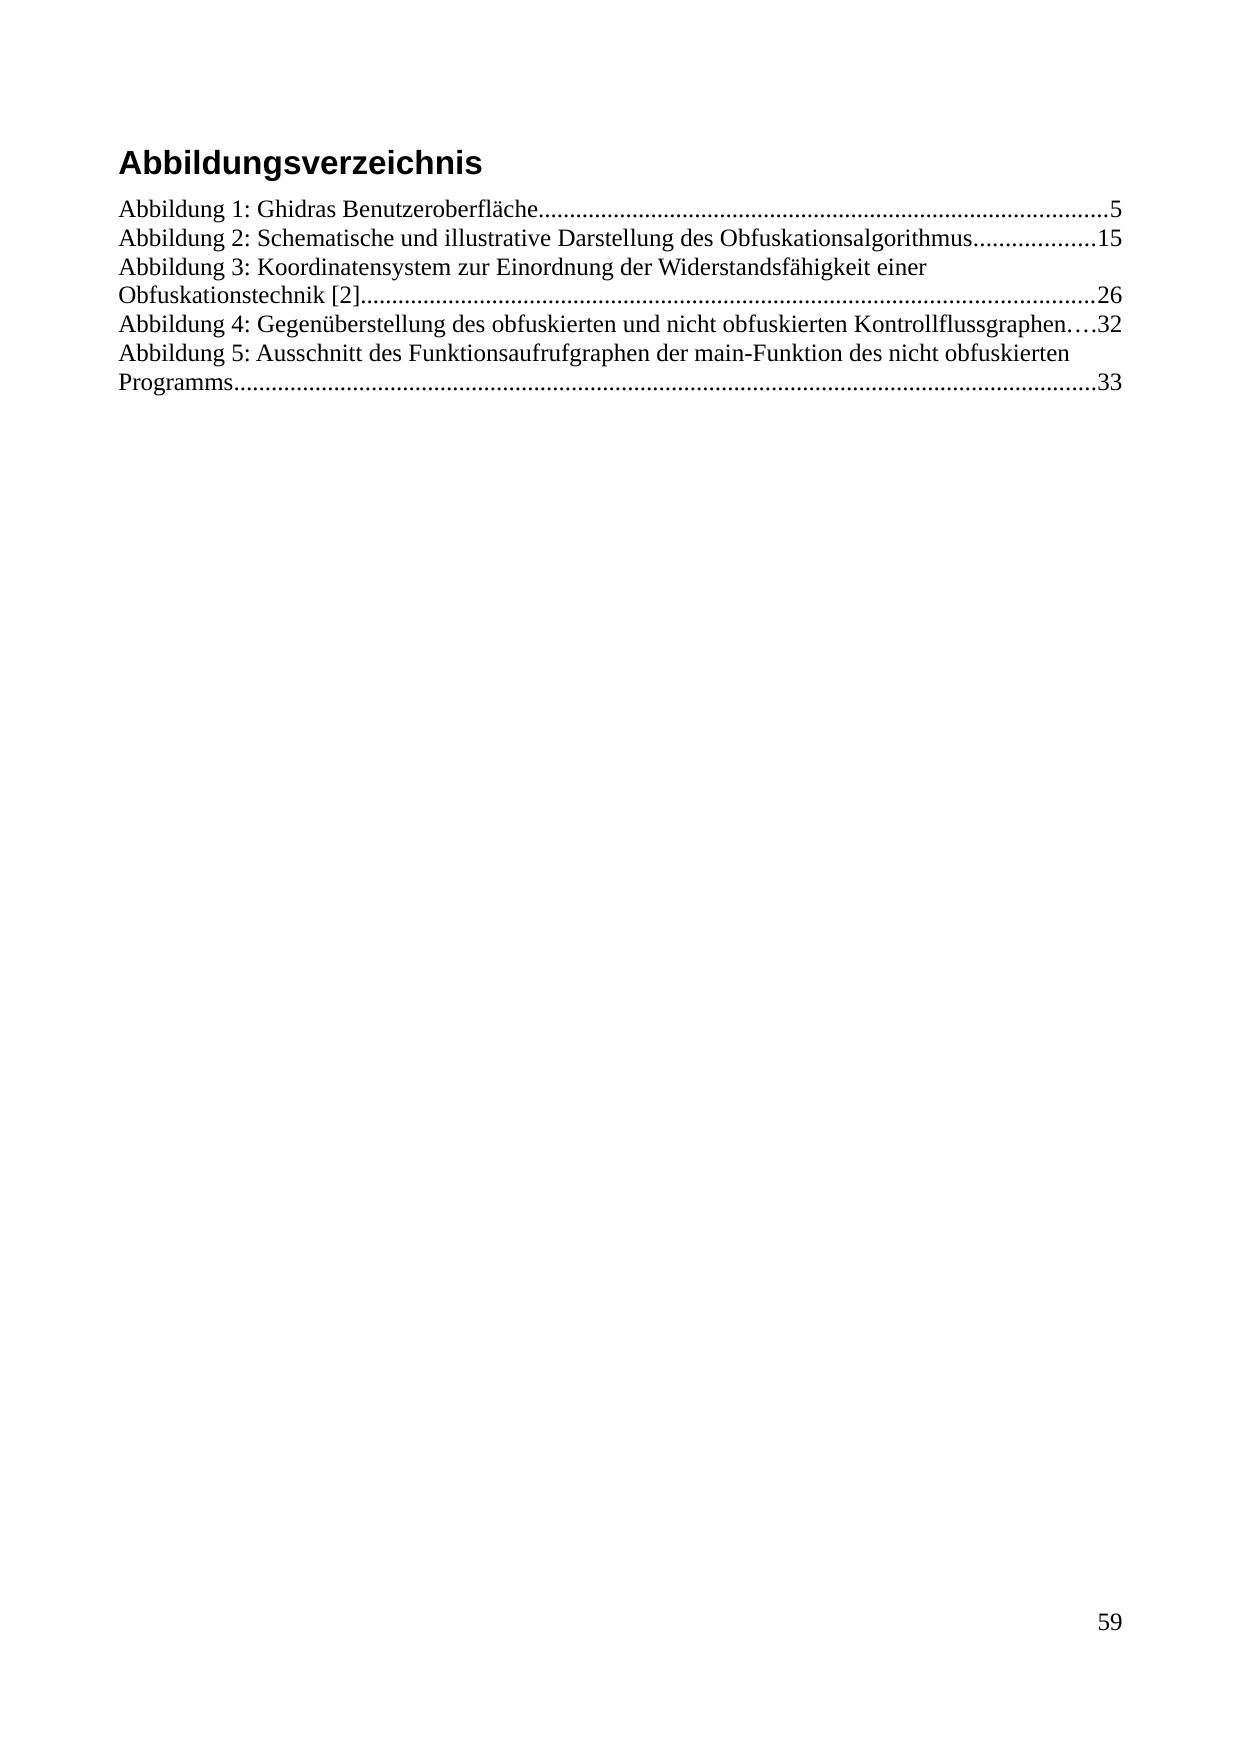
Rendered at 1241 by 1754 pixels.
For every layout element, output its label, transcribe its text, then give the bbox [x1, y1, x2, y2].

text Abbildung 4: Gegenüberstellung des obfuskierten und nicht obfuskierten Kontrollflussgraphen 32 [118, 309, 1122, 338]
text Abbildung 5: Ausschnitt des Funktionsaufrufgraphen der main-Funktion des nicht obfuskierten Programms 33 [118, 338, 1122, 395]
text Abbildung 1: Ghidras Benutzeroberfläche 5 [118, 194, 1122, 223]
text Abbildung 3: Koordinatensystem zur Einordnung der Widerstandsfähigkeit einer Obfuskationstechnik [2] 26 [118, 252, 1122, 309]
text Abbildung 2: Schematische und illustrative Darstellung des Obfuskationsalgorithmus 15 [118, 223, 1122, 252]
subtitle Abbildungsverzeichnis [118, 143, 1122, 182]
